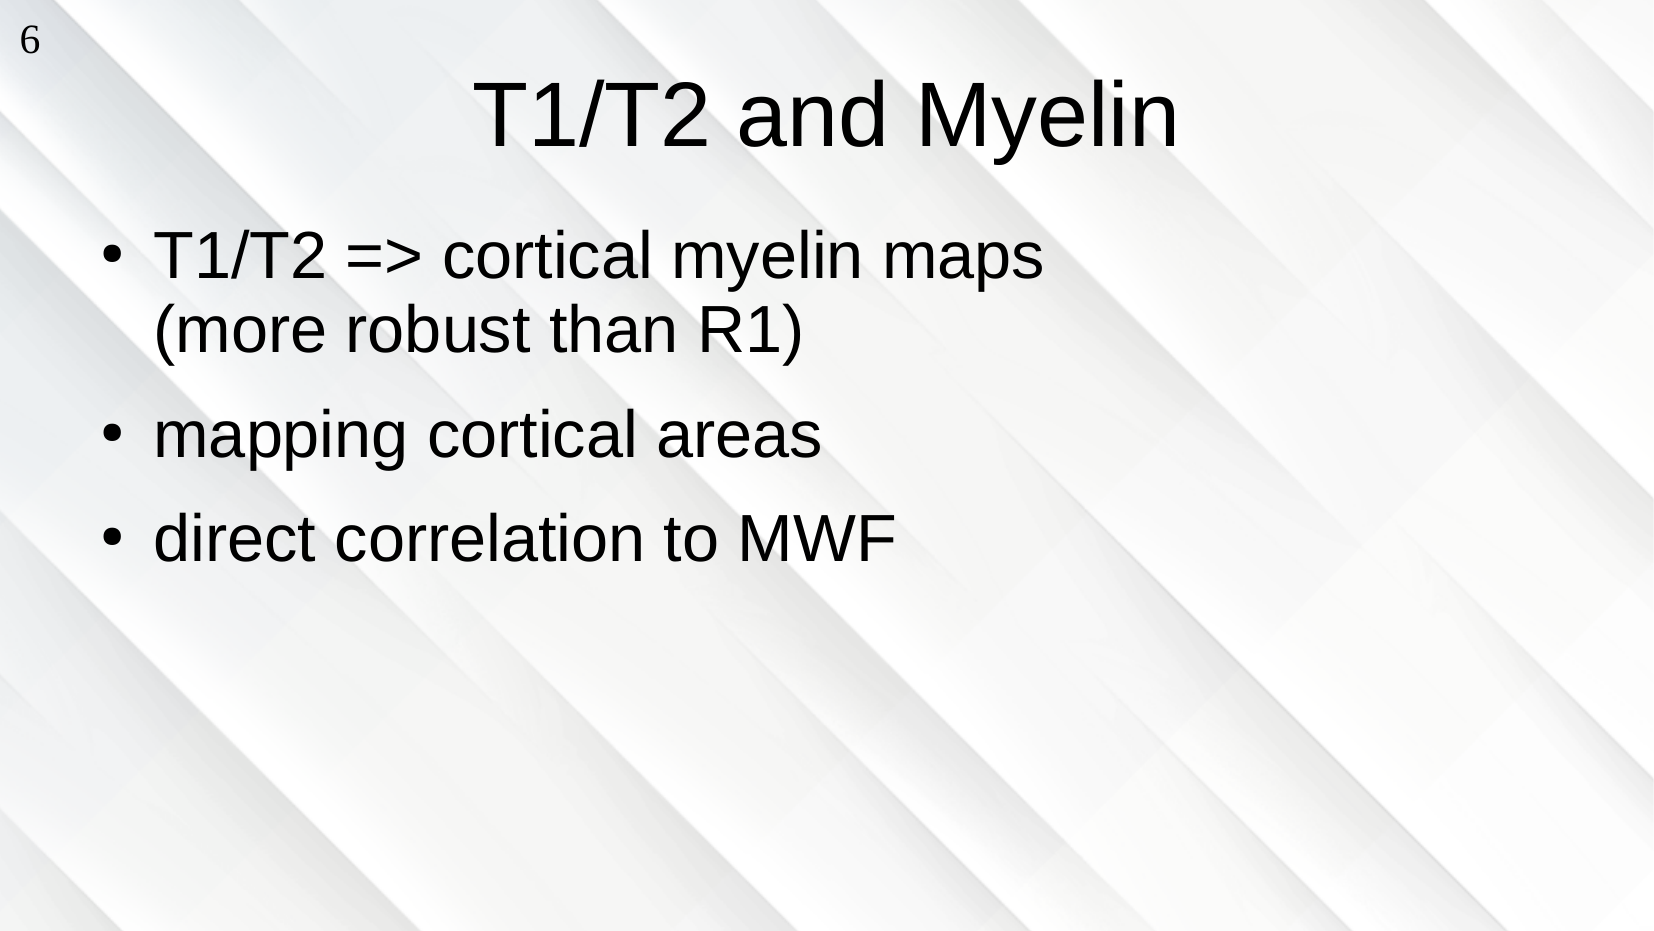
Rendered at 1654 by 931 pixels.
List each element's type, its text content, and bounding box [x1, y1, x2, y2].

title T1/T2 and Myelin [82, 37, 1571, 193]
picture [0, 0, 1654, 931]
list T1/T2 => cortical myelin maps (more robust than R1) mapping cortical areas direct correlation to MWF [82, 217, 1571, 758]
